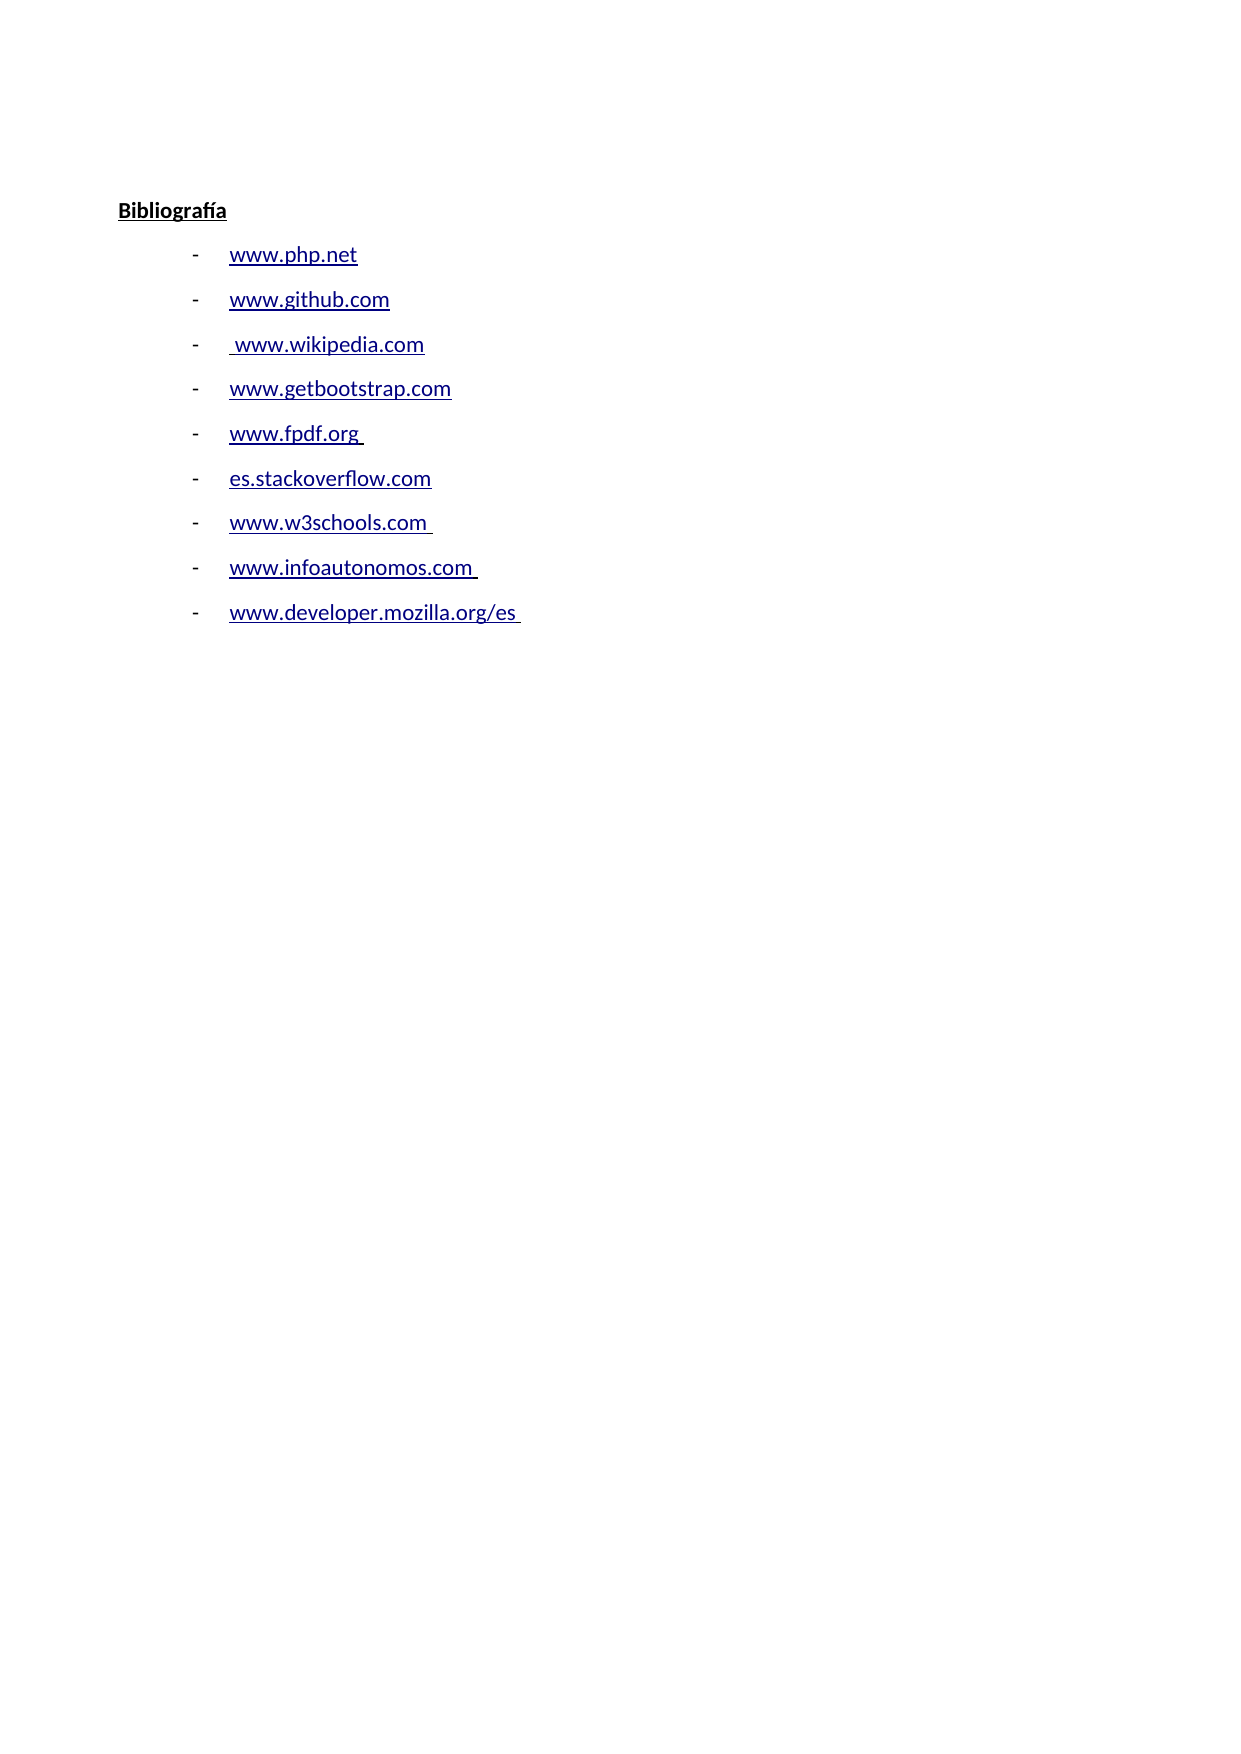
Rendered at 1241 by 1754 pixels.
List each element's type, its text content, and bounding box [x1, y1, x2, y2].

list www.infoautonomos.com [192, 553, 1122, 581]
list es.stackoverflow.com [192, 464, 1122, 492]
text Bibliografía [118, 196, 1122, 224]
list www.developer.mozilla.org/es [192, 598, 1122, 626]
list www.wikipedia.com [192, 330, 1122, 358]
list www.github.com [192, 285, 1122, 313]
list www.fpdf.org [192, 419, 1122, 447]
list www.w3schools.com [192, 508, 1122, 537]
list www.php.net [192, 240, 1122, 268]
list www.getbootstrap.com [192, 374, 1122, 402]
